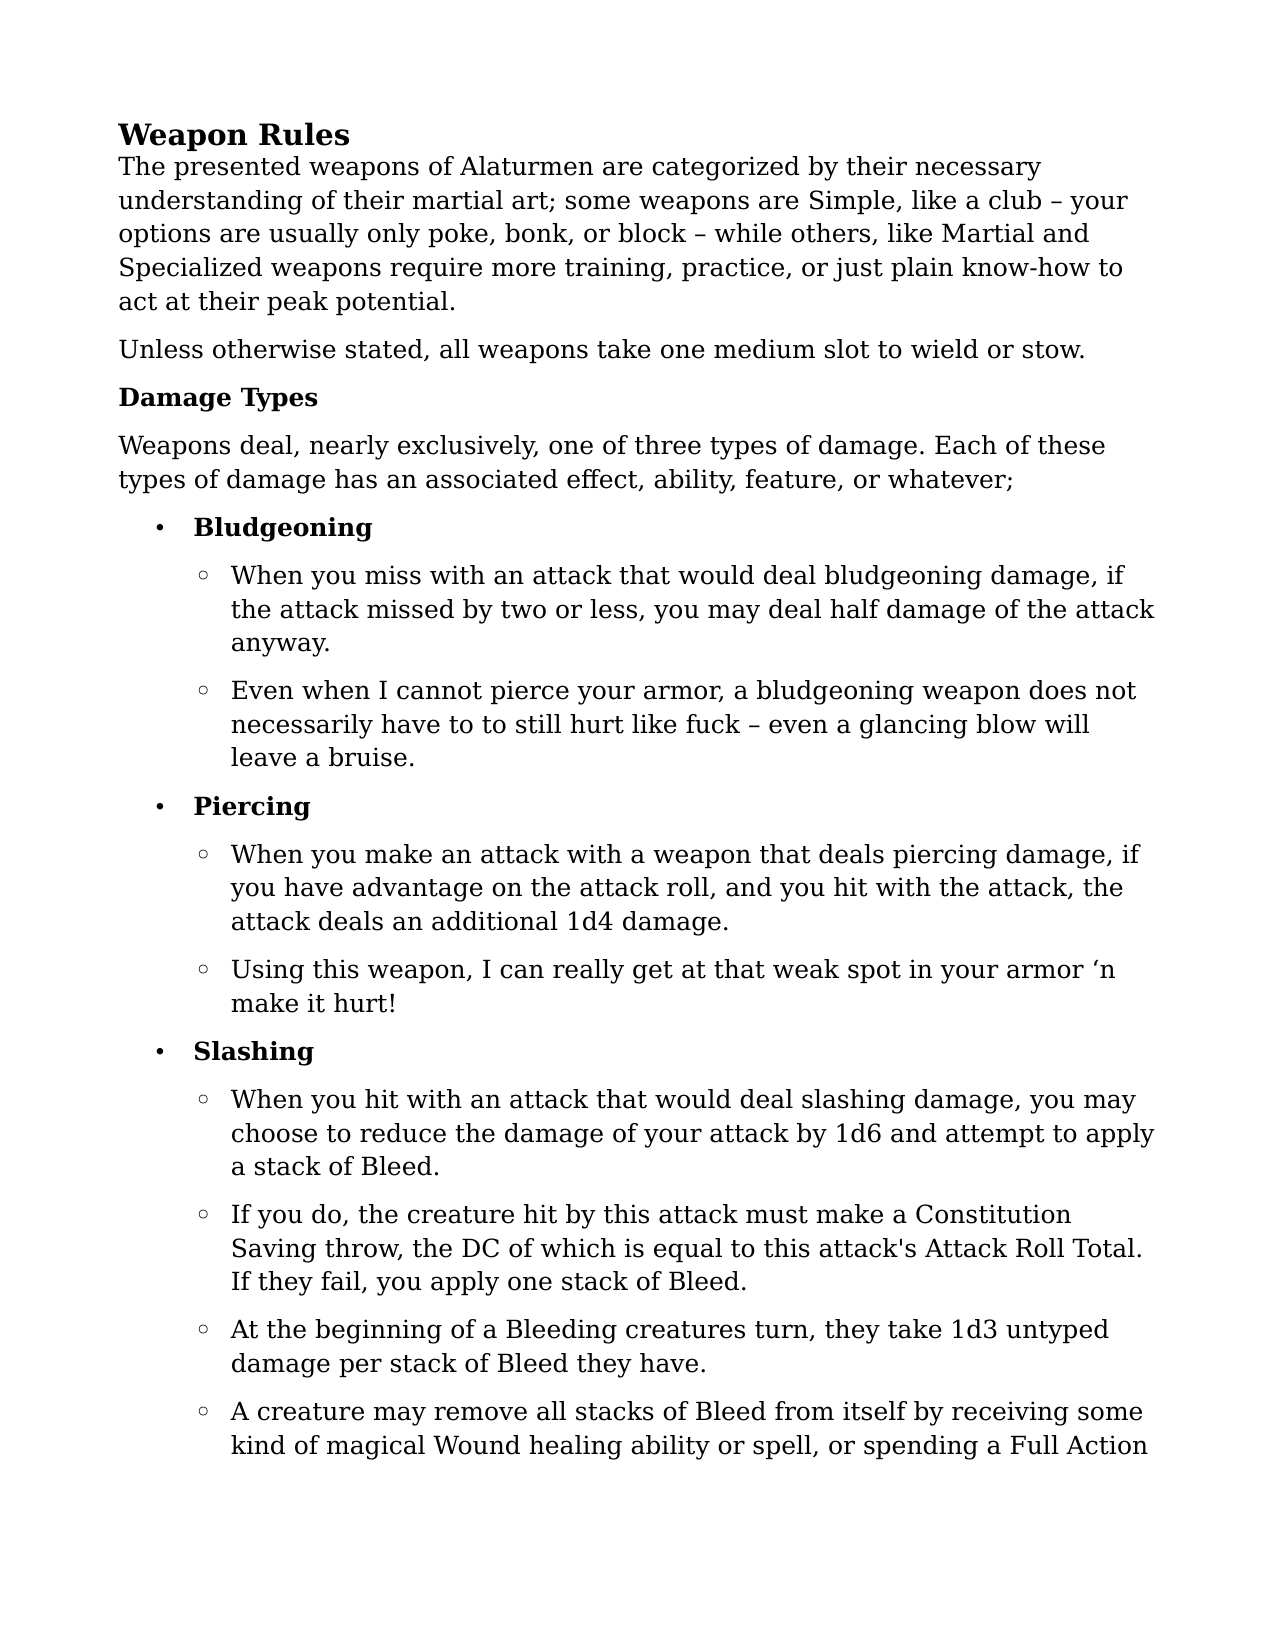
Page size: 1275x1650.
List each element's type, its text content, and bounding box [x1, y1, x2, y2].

text Damage Types [118, 383, 1157, 412]
text Weapon Rules [118, 118, 1157, 153]
list When you miss with an attack that would deal bludgeoning damage, if the attack missed by two or less, you may deal half damage of the attack anyway. [193, 561, 1157, 658]
text The presented weapons of Alaturmen are categorized by their necessary understanding of their martial art; some weapons are Simple, like a club – your options are usually only poke, bonk, or block – while others, like Martial and Specialized weapons require more training, practice, or just plain know-how to act at their peak potential. [118, 153, 1157, 316]
list Piercing [156, 792, 1157, 821]
list Slashing [156, 1037, 1157, 1066]
list Even when I cannot pierce your armor, a bludgeoning weapon does not necessarily have to to still hurt like fuck – even a glancing blow will leave a bruise. [193, 677, 1157, 773]
text Weapons deal, nearly exclusively, one of three types of damage. Each of these types of damage has an associated effect, ability, feature, or whatever; [118, 431, 1157, 494]
list At the beginning of a Bleeding creatures turn, they take 1d3 untyped damage per stack of Bleed they have. [193, 1316, 1157, 1378]
list Using this weapon, I can really get at that weak spot in your armor ‘n make it hurt! [193, 955, 1157, 1018]
list Bludgeoning [156, 513, 1157, 542]
list If you do, the creature hit by this attack must make a Constitution Saving throw, the DC of which is equal to this attack's Attack Roll Total. If they fail, you apply one stack of Bleed. [193, 1201, 1157, 1297]
list A creature may remove all stacks of Bleed from itself by receiving some kind of magical Wound healing ability or spell, or spending a Full Action [193, 1397, 1157, 1460]
list When you hit with an attack that would deal slashing damage, you may choose to reduce the damage of your attack by 1d6 and attempt to apply a stack of Bleed. [193, 1085, 1157, 1182]
list When you make an attack with a weapon that deals piercing damage, if you have advantage on the attack roll, and you hit with the attack, the attack deals an additional 1d4 damage. [193, 840, 1157, 936]
text Unless otherwise stated, all weapons take one medium slot to wield or stow. [118, 335, 1157, 364]
